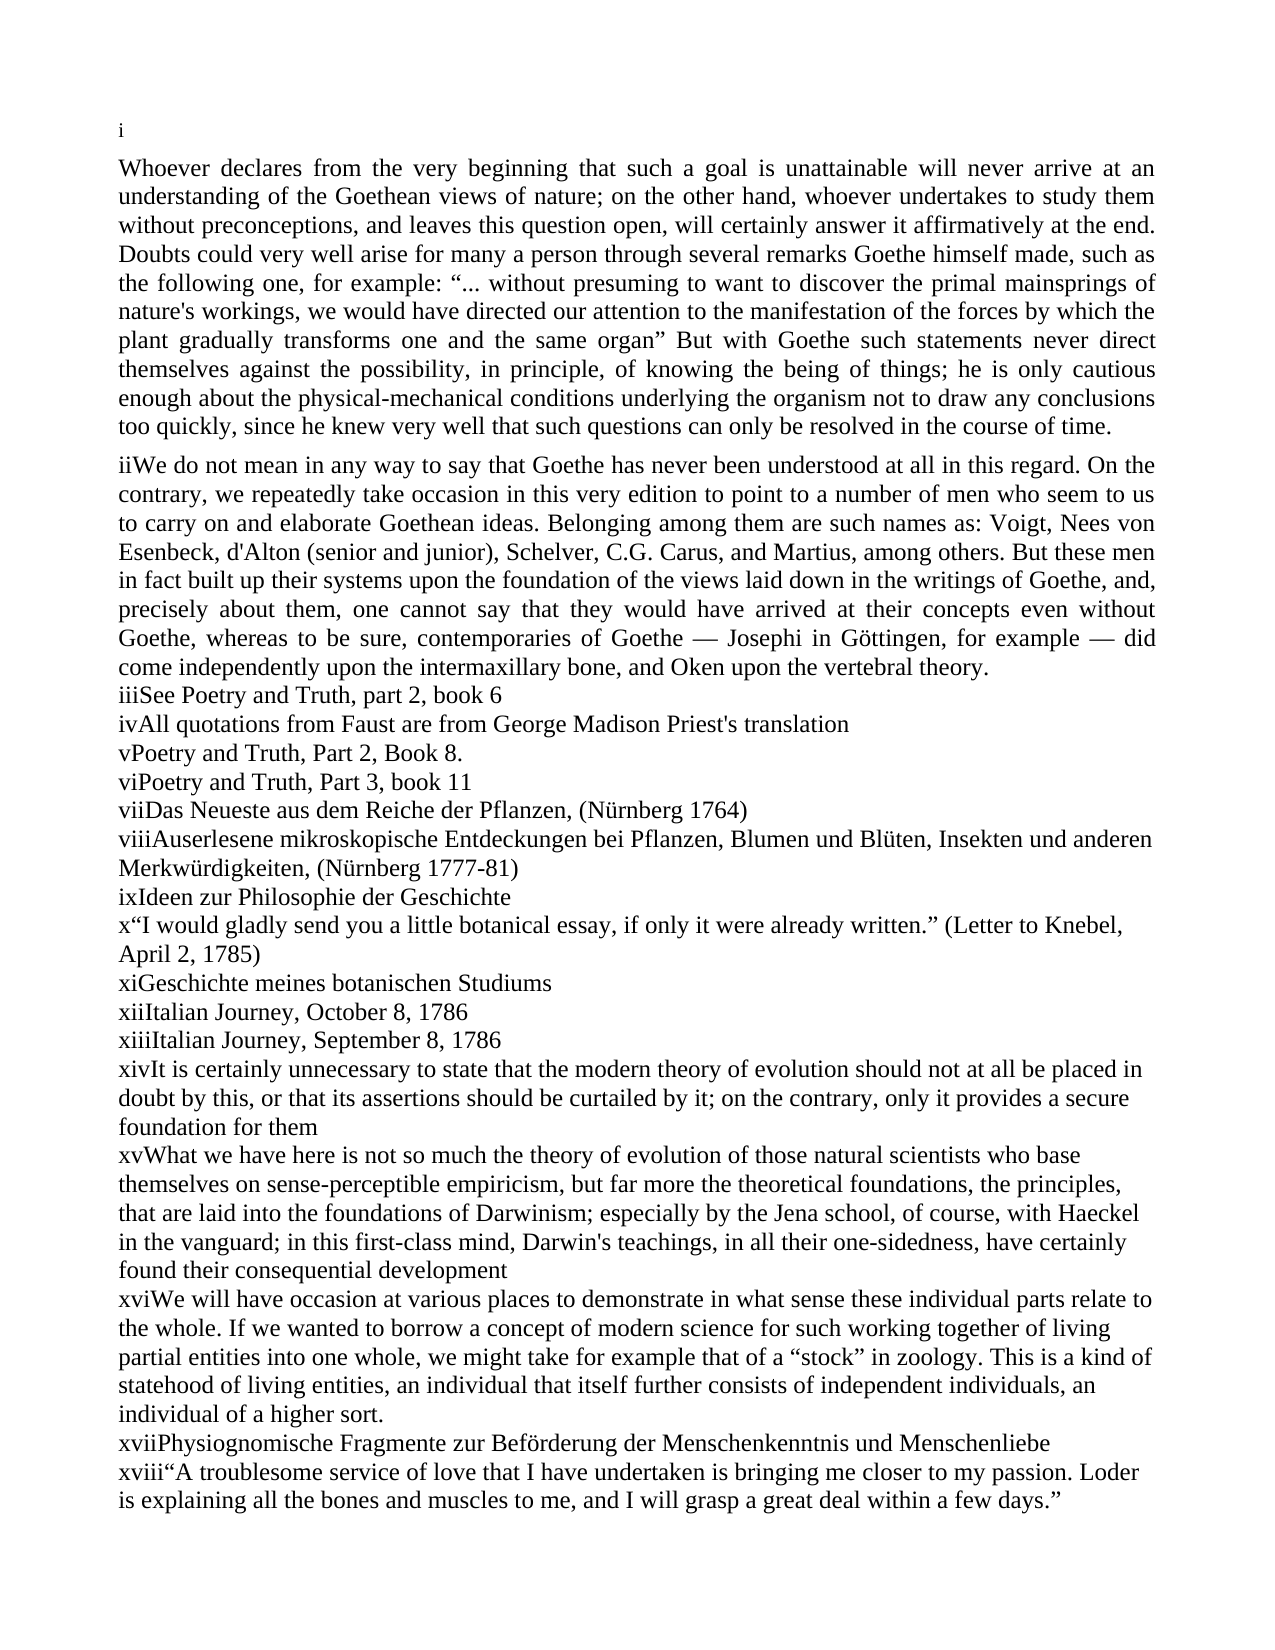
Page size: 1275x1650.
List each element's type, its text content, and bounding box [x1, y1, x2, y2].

text Geschichte meines botanischen Studiums [118, 968, 1157, 997]
text We will have occasion at various places to demonstrate in what sense these individual parts relate to the whole. If we wanted to borrow a concept of modern science for such working together of living partial entities into one whole, we might take for example that of a “stock” in zoology. This is a kind of statehood of living entities, an individual that itself further consists of independent individuals, an individual of a higher sort. [118, 1284, 1157, 1428]
text What we have here is not so much the theory of evolution of those natural scientists who base themselves on sense-perceptible empiricism, but far more the theoretical foundations, the principles, that are laid into the foundations of Darwinism; especially by the Jena school, of course, with Haeckel in the vanguard; in this first-class mind, Darwin's teachings, in all their one-sidedness, have certainly found their consequential development [118, 1141, 1157, 1284]
text Whoever declares from the very beginning that such a goal is unattainable will never arrive at an understanding of the Goethean views of nature; on the other hand, whoever undertakes to study them without preconceptions, and leaves this question open, will certainly answer it affirmatively at the end. Doubts could very well arise for many a person through several remarks Goethe himself made, such as the following one, for example: “... without presuming to want to discover the primal mainsprings of nature's workings, we would have directed our attention to the manifestation of the forces by which the plant gradually transforms one and the same organ” But with Goethe such statements never direct themselves against the possibility, in principle, of knowing the being of things; he is only cautious enough about the physical-mechanical conditions underlying the organism not to draw any conclusions too quickly, since he knew very well that such questions can only be resolved in the course of time. [118, 153, 1157, 440]
text Poetry and Truth, Part 2, Book 8. [118, 738, 1157, 767]
text “I would gladly send you a little botanical essay, if only it were already written.” (Letter to Knebel, April 2, 1785) [118, 911, 1157, 968]
text All quotations from Faust are from George Madison Priest's translation [118, 709, 1157, 738]
text Italian Journey, October 8, 1786 [118, 997, 1157, 1026]
text “A troublesome service of love that I have undertaken is bringing me closer to my passion. Loder is explaining all the bones and muscles to me, and I will grasp a great deal within a few days.” [118, 1457, 1157, 1514]
text Poetry and Truth, Part 3, book 11 [118, 767, 1157, 796]
text Ideen zur Philosophie der Geschichte [118, 882, 1157, 911]
text Physiognomische Fragmente zur Beförderung der Menschenkenntnis und Menschenliebe [118, 1428, 1157, 1457]
text Italian Journey, September 8, 1786 [118, 1026, 1157, 1054]
text It is certainly unnecessary to state that the modern theory of evolution should not at all be placed in doubt by this, or that its assertions should be curtailed by it; on the contrary, only it provides a secure foundation for them [118, 1054, 1157, 1141]
text Das Neueste aus dem Reiche der Pflanzen, (Nürnberg 1764) [118, 796, 1157, 824]
text See Poetry and Truth, part 2, book 6 [118, 681, 1157, 709]
text We do not mean in any way to say that Goethe has never been understood at all in this regard. On the contrary, we repeatedly take occasion in this very edition to point to a number of men who seem to us to carry on and elaborate Goethean ideas. Belonging among them are such names as: Voigt, Nees von Esenbeck, d'Alton (senior and junior), Schelver, C.G. Carus, and Martius, among others. But these men in fact built up their systems upon the foundation of the views laid down in the writings of Goethe, and, precisely about them, one cannot say that they would have arrived at their concepts even without Goethe, whereas to be sure, contemporaries of Goethe — Josephi in Göttingen, for example — did come independently upon the intermaxillary bone, and Oken upon the vertebral theory. [118, 451, 1157, 681]
text Auserlesene mikroskopische Entdeckungen bei Pflanzen, Blumen und Blüten, Insekten und anderen Merkwürdigkeiten, (Nürnberg 1777-81) [118, 824, 1157, 882]
